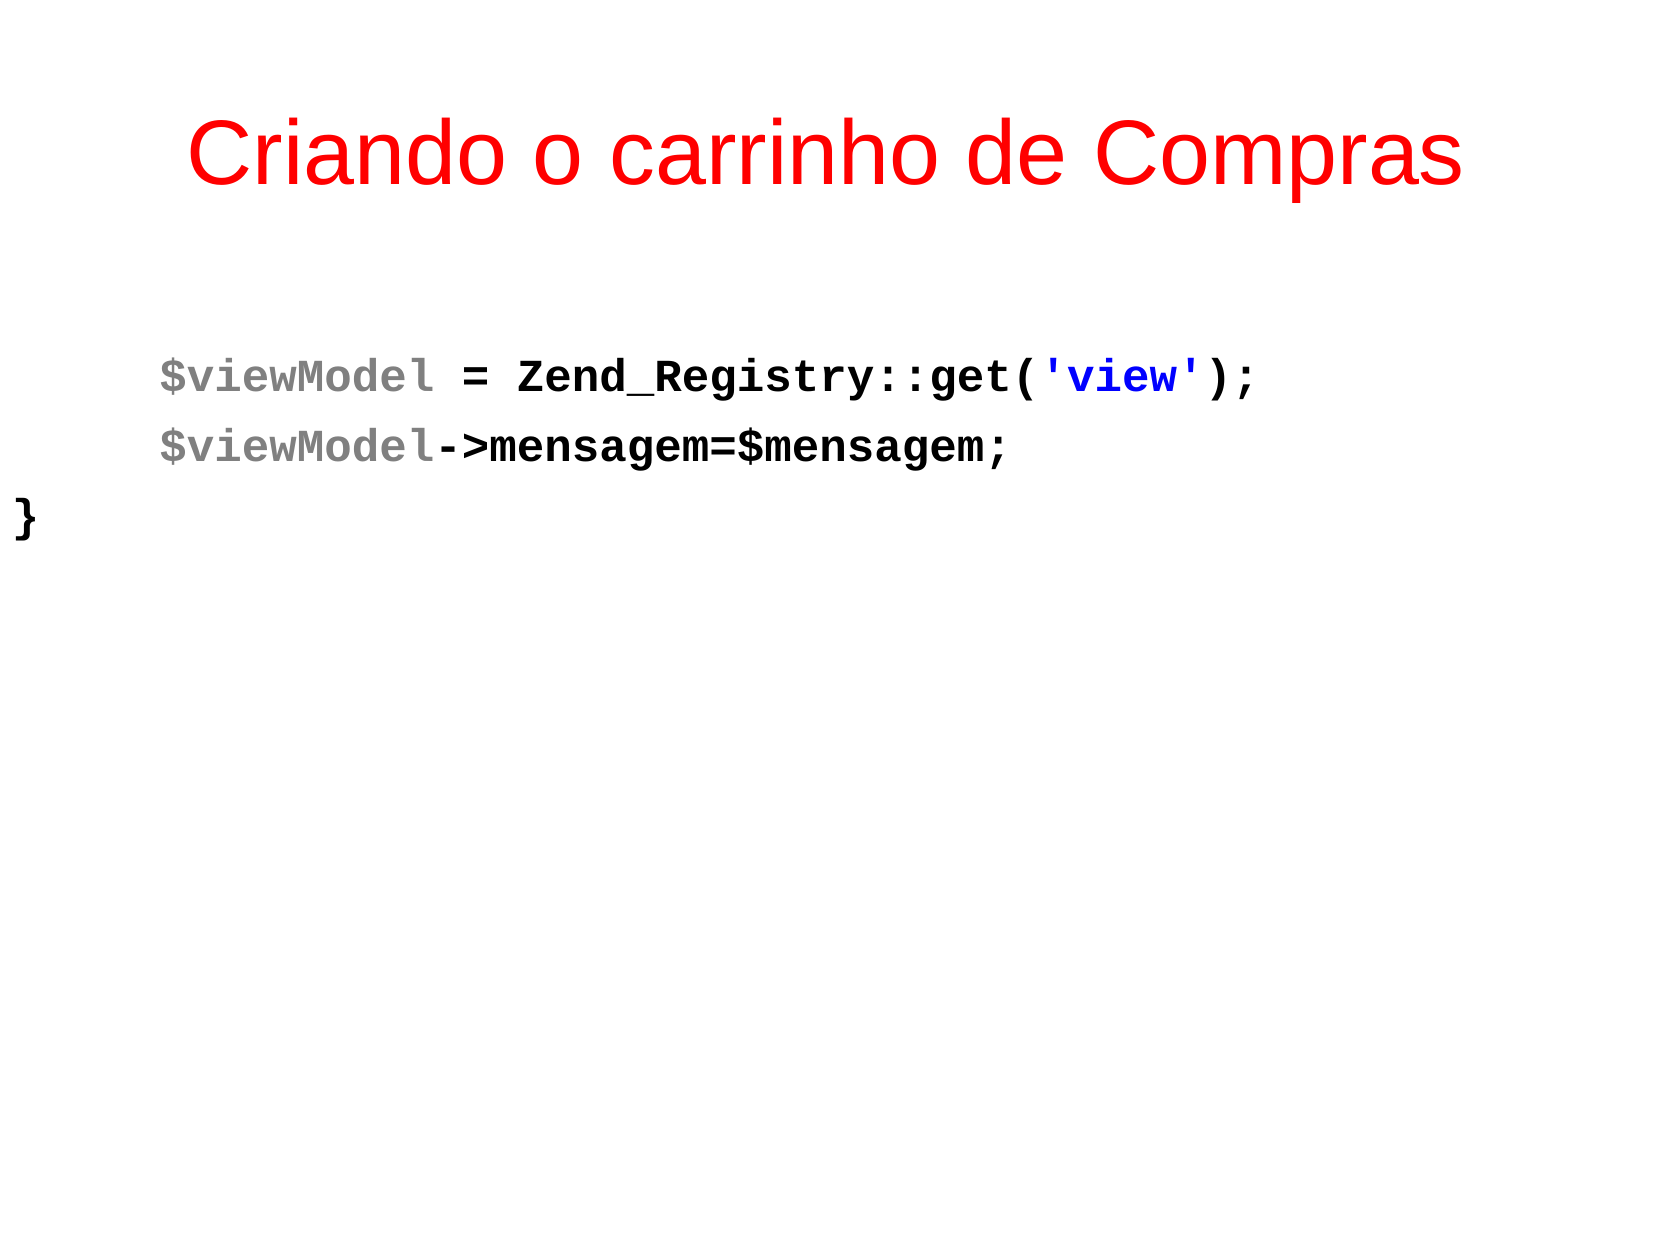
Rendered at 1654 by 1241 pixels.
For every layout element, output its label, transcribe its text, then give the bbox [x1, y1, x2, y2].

title Criando o carrinho de Compras [82, 49, 1571, 257]
list $viewModel = Zend_Registry::get('view'); $viewModel->mensagem=$mensagem; } [11, 283, 1607, 1229]
